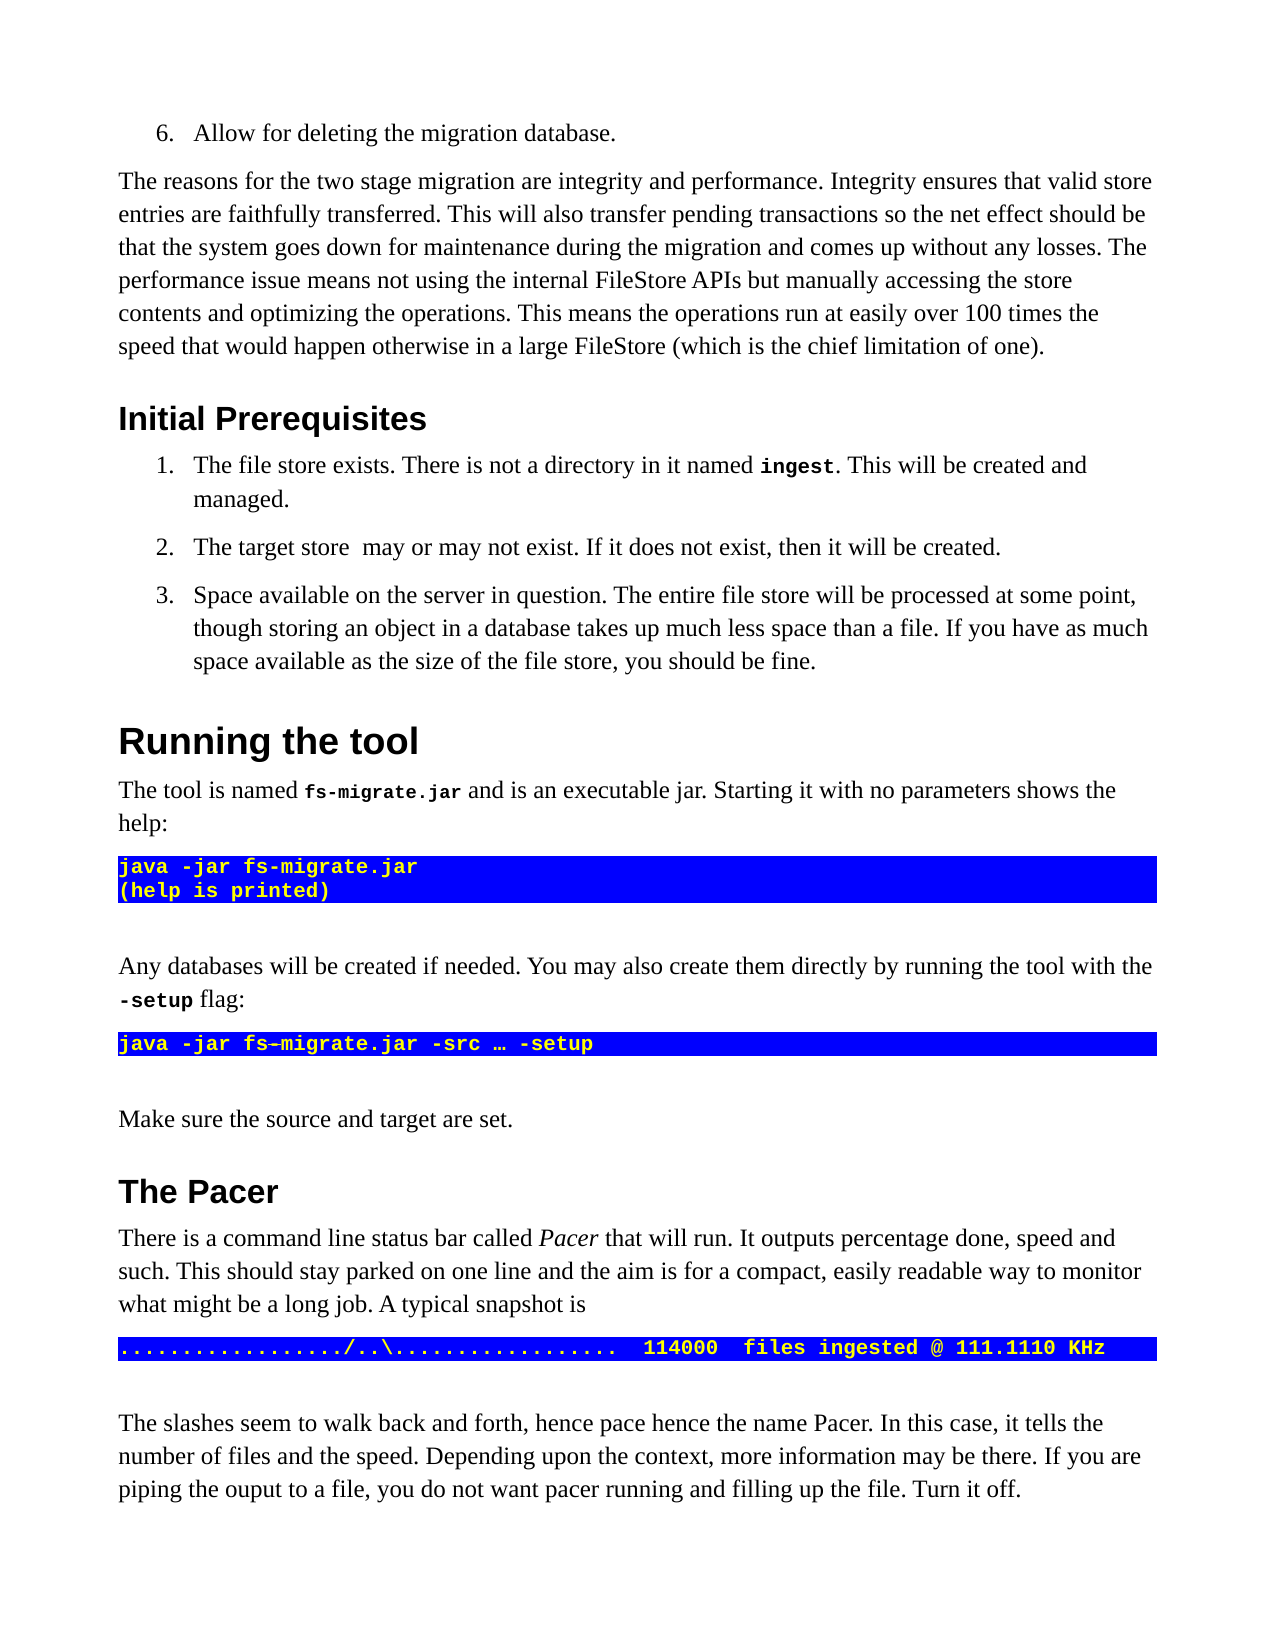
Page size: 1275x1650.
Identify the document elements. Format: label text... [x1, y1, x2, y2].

text (help is printed) [118, 880, 1157, 903]
subtitle Running the tool [118, 719, 1157, 763]
text ................../..\.................. 114000 files ingested @ 111.1110 KHz [118, 1337, 1157, 1361]
subtitle Initial Prerequisites [118, 399, 1157, 438]
list Space available on the server in question. The entire file store will be processed at some point, though storing an object in a database takes up much less space than a file. If you have as much space available as the size of the file store, you should be fine. [156, 580, 1157, 675]
list The target store may or may not exist. If it does not exist, then it will be created. [156, 532, 1157, 561]
text Make sure the source and target are set. [118, 1104, 1157, 1132]
text The reasons for the two stage migration are integrity and performance. Integrity ensures that valid store entries are faithfully transferred. This will also transfer pending transactions so the net effect should be that the system goes down for maintenance during the migration and comes up without any losses. The performance issue means not using the internal FileStore APIs but manually accessing the store contents and optimizing the operations. This means the operations run at easily over 100 times the speed that would happen otherwise in a large FileStore (which is the chief limitation of one). [118, 166, 1157, 359]
text java -jar fs-migrate.jar -src … -setup [118, 1032, 1157, 1056]
text Any databases will be created if needed. You may also create them directly by running the tool with the -setup flag: [118, 951, 1157, 1013]
text The tool is named fs-migrate.jar and is an executable jar. Starting it with no parameters shows the help: [118, 775, 1157, 837]
text java -jar fs-migrate.jar [118, 856, 1157, 880]
list Allow for deleting the migration database. [156, 118, 1157, 147]
list The file store exists. There is not a directory in it named ingest. This will be created and managed. [156, 450, 1157, 513]
text The slashes seem to walk back and forth, hence pace hence the name Pacer. In this case, it tells the number of files and the speed. Depending upon the context, more information may be there. If you are piping the ouput to a file, you do not want pacer running and filling up the file. Turn it off. [118, 1408, 1157, 1503]
text There is a command line status bar called Pacer that will run. It outputs percentage done, speed and such. This should stay parked on one line and the aim is for a compact, easily readable way to monitor what might be a long job. A typical snapshot is [118, 1223, 1157, 1318]
subtitle The Pacer [118, 1172, 1157, 1211]
